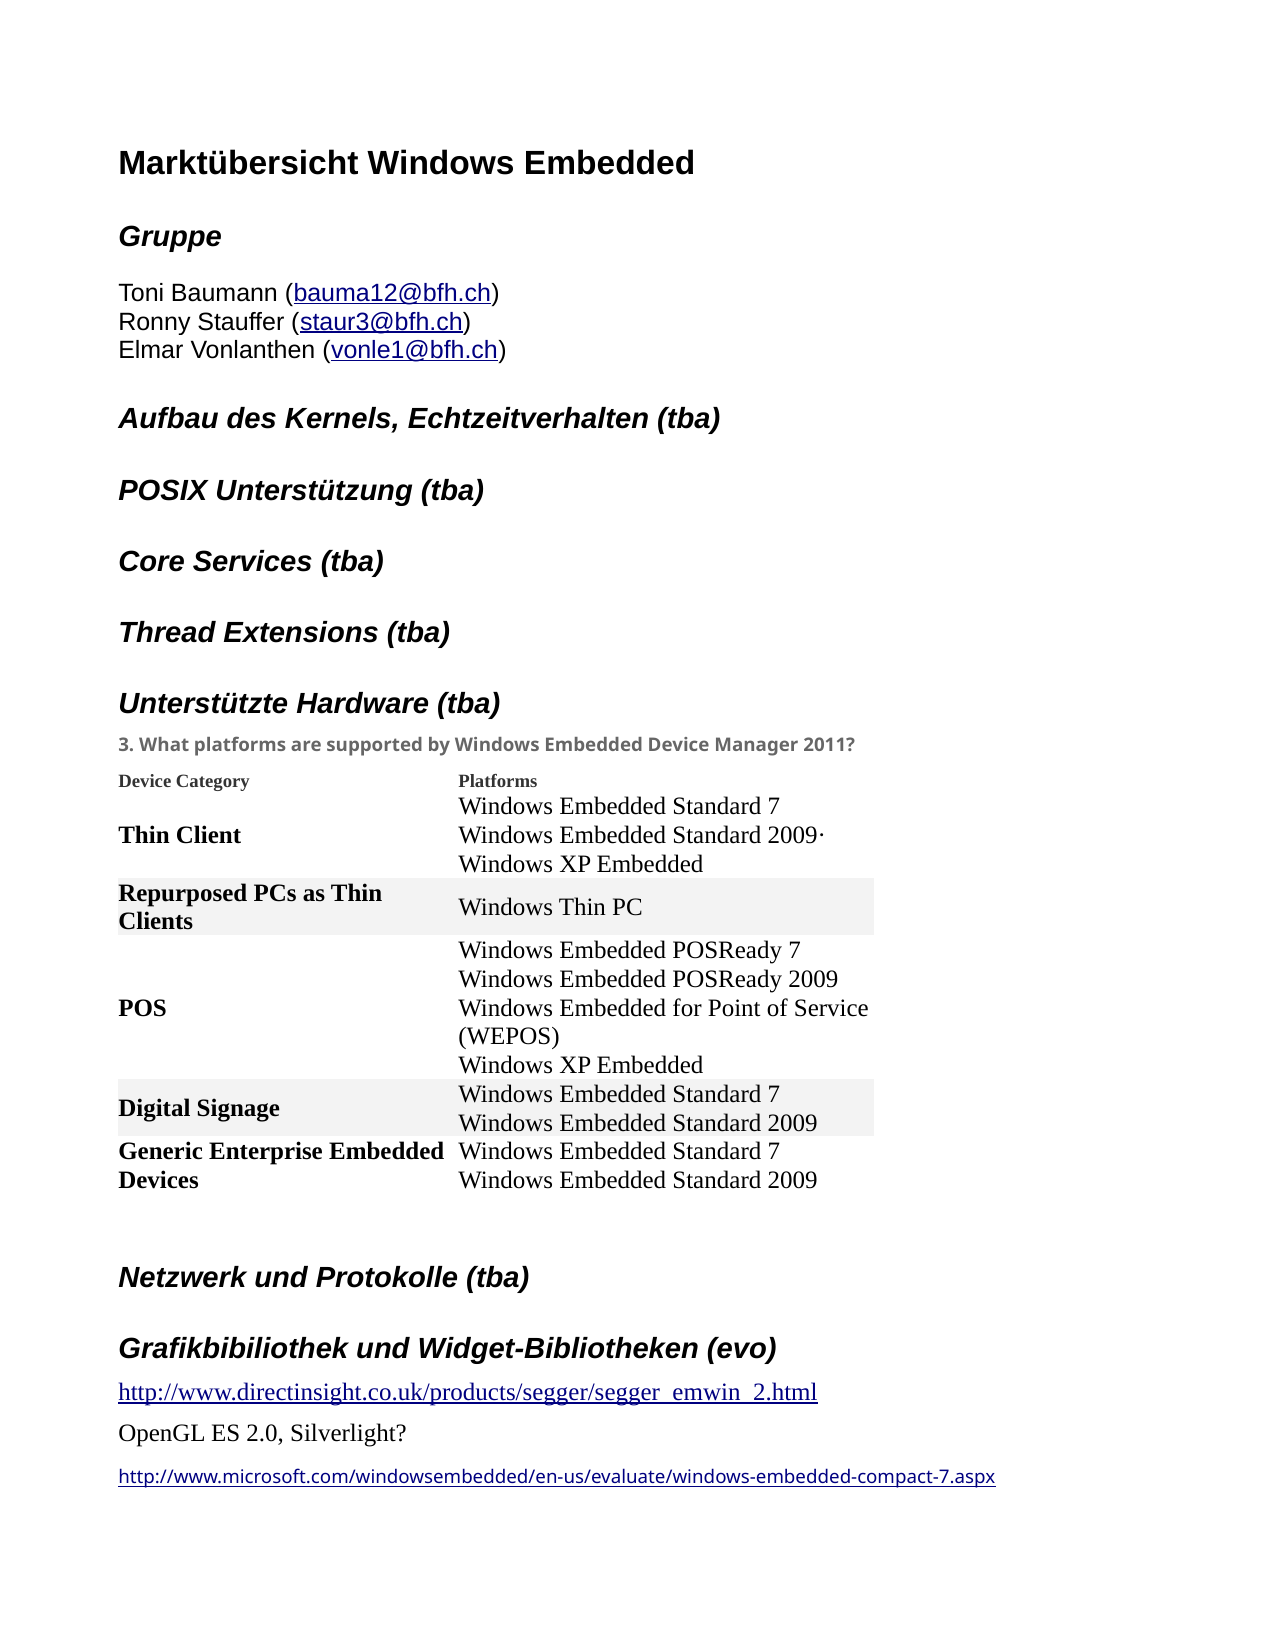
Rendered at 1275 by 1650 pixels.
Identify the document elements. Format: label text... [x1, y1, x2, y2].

table_header 3. What platforms are supported by Windows Embedded Device Manager 2011? [118, 732, 874, 770]
text OpenGL ES 2.0, Silverlight? [118, 1418, 1157, 1447]
text Toni Baumann (bauma12@bfh.ch) Ronny Stauffer (staur3@bfh.ch) Elmar Vonlanthen (vonle1@bfh.ch) [118, 278, 1157, 364]
table_cell POS [118, 935, 458, 1079]
table_cell Windows Thin PC [458, 878, 874, 935]
table_cell Thin Client [118, 791, 458, 878]
table_cell Repurposed PCs as Thin Clients [118, 878, 458, 935]
subtitle Core Services (tba) [118, 544, 1157, 577]
table_header Platforms [458, 770, 874, 791]
subtitle Unterstützte Hardware (tba) [118, 686, 1157, 719]
subtitle Netzwerk und Protokolle (tba) [118, 1260, 1157, 1294]
subtitle Aufbau des Kernels, Echtzeitverhalten (tba) [118, 402, 1157, 435]
subtitle Grafikbibiliothek und Widget-Bibliotheken (evo) [118, 1331, 1157, 1365]
subtitle Gruppe [118, 219, 1157, 253]
subtitle Marktübersicht Windows Embedded [118, 143, 1157, 182]
table_header Device Category [118, 770, 458, 791]
table_cell Windows Embedded Standard 7 Windows Embedded Standard 2009· Windows XP Embedded [458, 791, 874, 878]
table_cell Windows Embedded POSReady 7 Windows Embedded POSReady 2009 Windows Embedded for Point of Service (WEPOS) Windows XP Embedded [458, 935, 874, 1079]
table_cell Generic Enterprise Embedded Devices [118, 1136, 458, 1194]
text http://www.microsoft.com/windowsembedded/en-us/evaluate/windows-embedded-compact-7.aspx [118, 1460, 1157, 1489]
subtitle POSIX Unterstützung (tba) [118, 473, 1157, 506]
table_cell Digital Signage [118, 1079, 458, 1136]
subtitle Thread Extensions (tba) [118, 615, 1157, 648]
text http://www.directinsight.co.uk/products/segger/segger_emwin_2.html [118, 1377, 1157, 1406]
table_cell Windows Embedded Standard 7 Windows Embedded Standard 2009 [458, 1136, 874, 1194]
table_cell Windows Embedded Standard 7 Windows Embedded Standard 2009 [458, 1079, 874, 1136]
